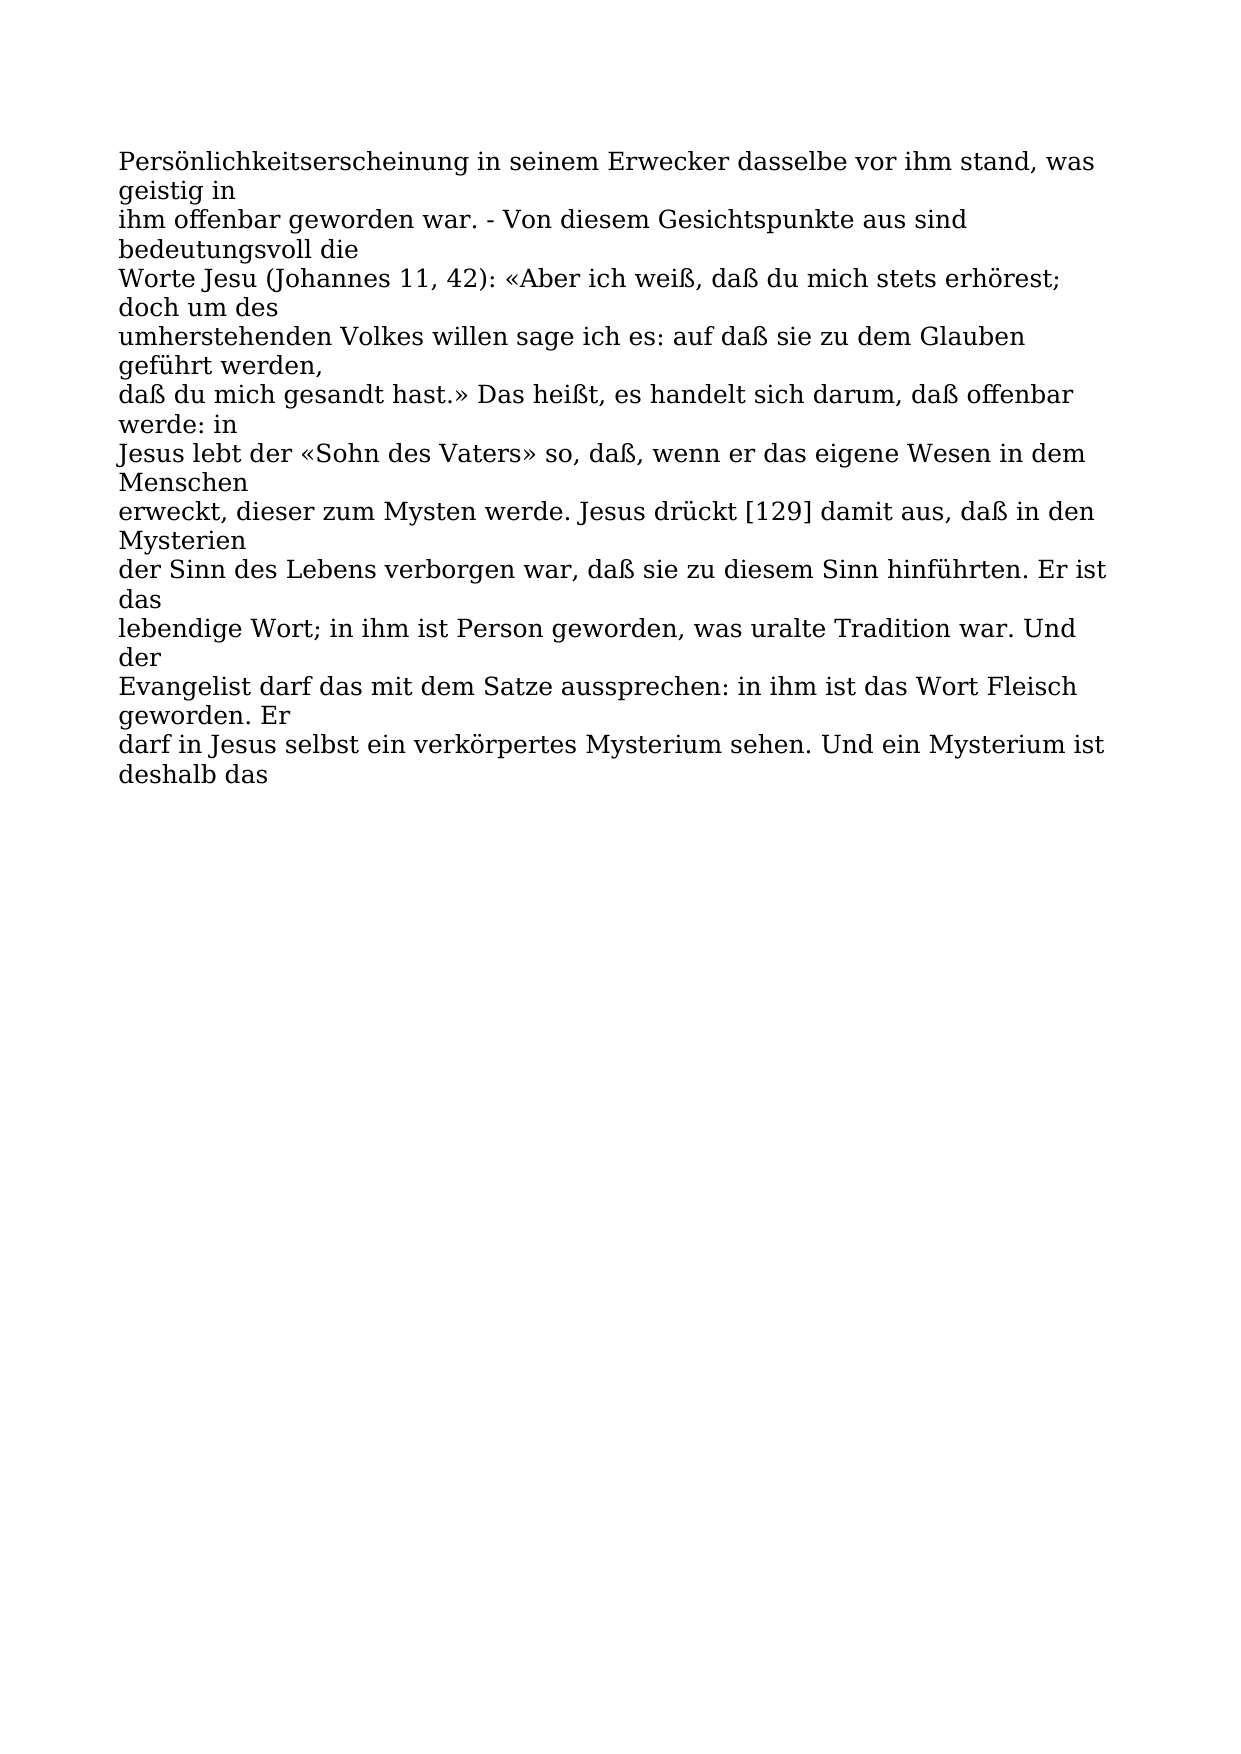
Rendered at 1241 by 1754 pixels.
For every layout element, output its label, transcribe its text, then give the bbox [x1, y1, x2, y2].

text umherstehenden Volkes willen sage ich es: auf daß sie zu dem Glauben geführt werden, [118, 322, 1122, 381]
text Worte Jesu (Johannes 11, 42): «Aber ich weiß, daß du mich stets erhörest; doch um des [118, 264, 1122, 322]
text darf in Jesus selbst ein verkörpertes Mysterium sehen. Und ein Mysterium ist deshalb das [118, 731, 1122, 789]
text erweckt, dieser zum Mysten werde. Jesus drückt [129] damit aus, daß in den Mysterien [118, 497, 1122, 556]
text Jesus lebt der «Sohn des Vaters» so, daß, wenn er das eigene Wesen in dem Menschen [118, 439, 1122, 497]
text Evangelist darf das mit dem Satze aussprechen: in ihm ist das Wort Fleisch geworden. Er [118, 672, 1122, 731]
text ihm offenbar geworden war. - Von diesem Gesichtspunkte aus sind bedeutungsvoll die [118, 206, 1122, 264]
text der Sinn des Lebens verborgen war, daß sie zu diesem Sinn hinführten. Er ist das [118, 556, 1122, 614]
text lebendige Wort; in ihm ist Person geworden, was uralte Tradition war. Und der [118, 614, 1122, 672]
text daß du mich gesandt hast.» Das heißt, es handelt sich darum, daß offenbar werde: in [118, 381, 1122, 439]
text Persönlichkeitserscheinung in seinem Erwecker dasselbe vor ihm stand, was geistig in [118, 147, 1122, 206]
